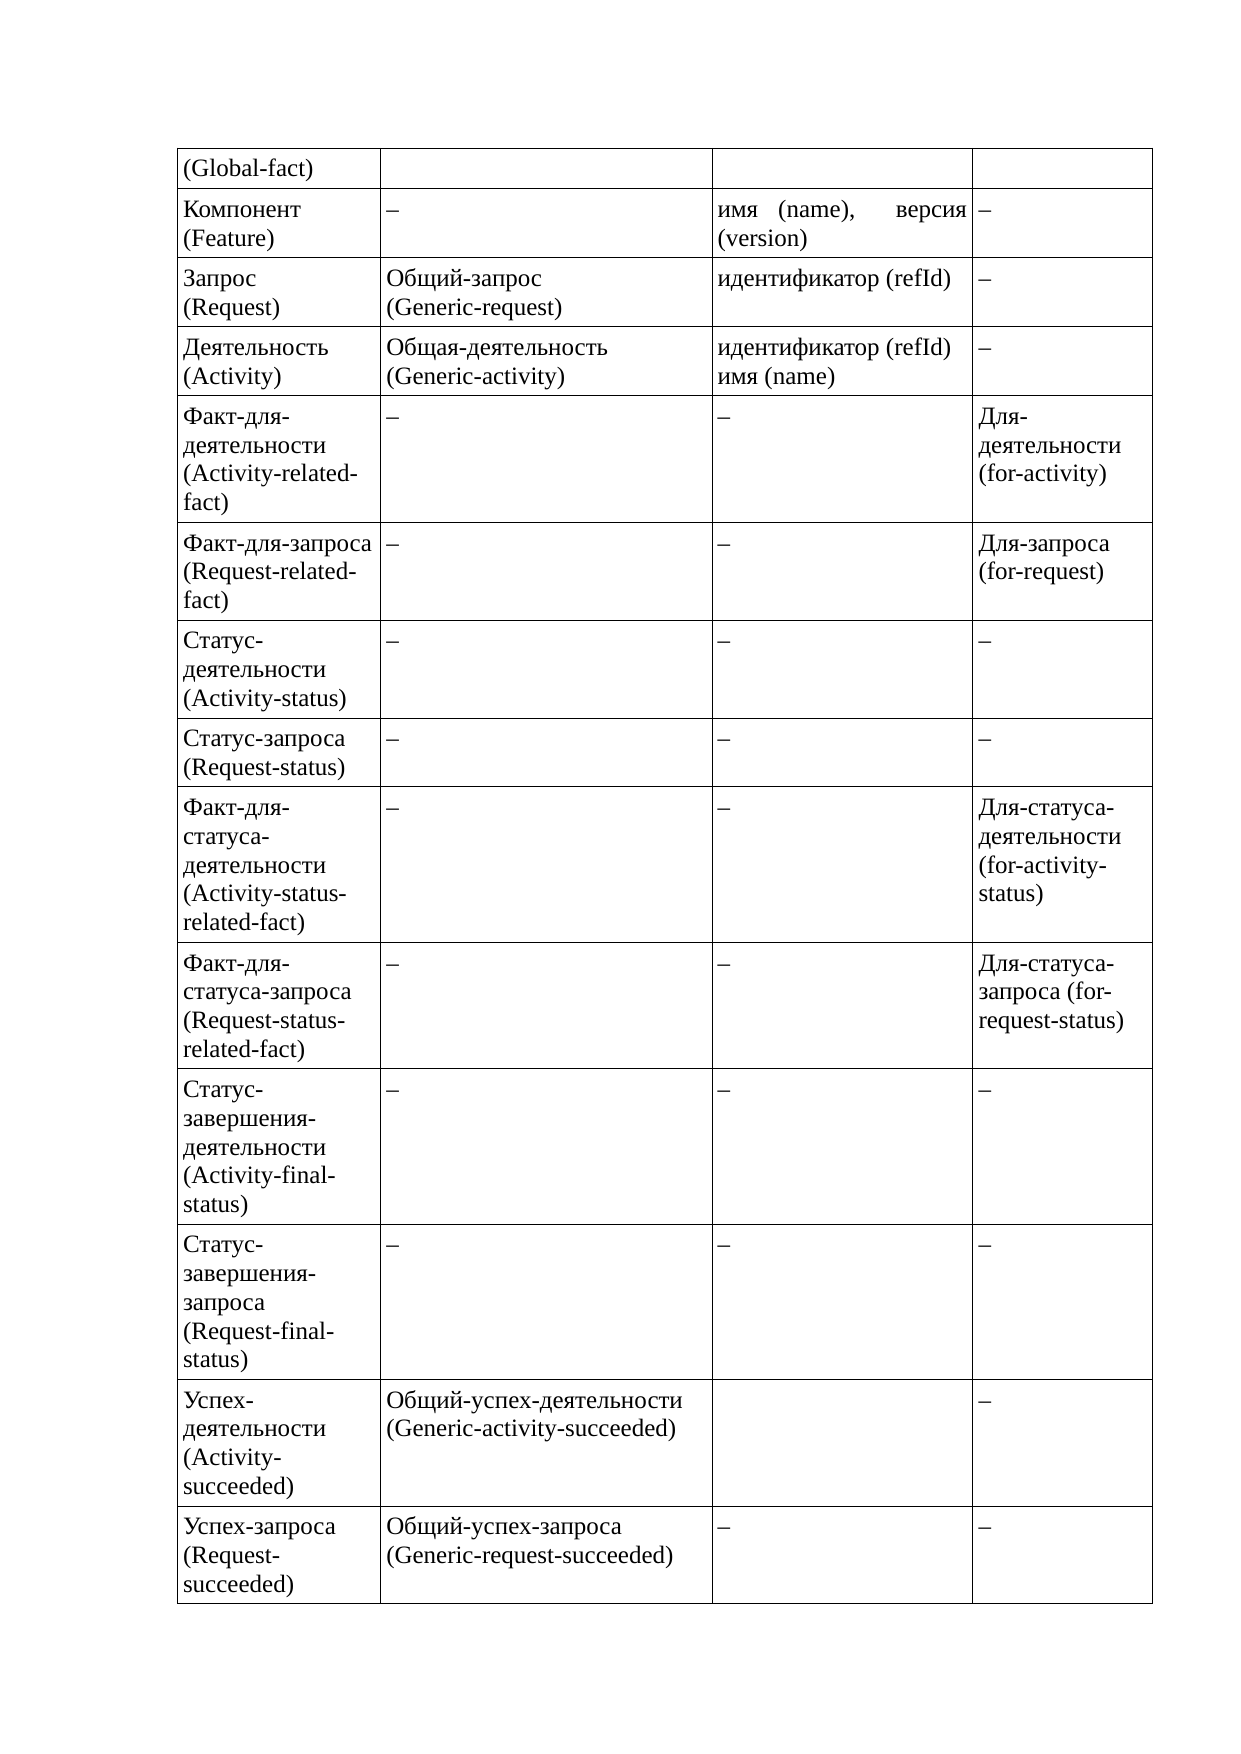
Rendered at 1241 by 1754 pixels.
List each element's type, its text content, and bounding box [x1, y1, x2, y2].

table_cell Для-статуса-деятельности (for-activity-status) [973, 787, 1152, 942]
table_cell – [713, 787, 972, 942]
table_cell – [713, 719, 972, 786]
table_cell [973, 149, 1152, 188]
table_cell Общий-успех-запроса (Generic-request-succeeded) [381, 1507, 712, 1603]
table_cell Для-запроса (for-request) [973, 523, 1152, 619]
table_cell – [381, 1069, 712, 1224]
table_cell (Global-fact) [178, 149, 380, 188]
table_cell идентификатор (refId) [713, 258, 972, 326]
table_cell – [973, 719, 1152, 786]
table_cell Статус-завершения-деятельности (Activity-final-status) [178, 1069, 380, 1224]
table_cell – [713, 1225, 972, 1379]
table_cell – [381, 396, 712, 522]
table_cell Для-деятельности (for-activity) [973, 396, 1152, 522]
table_cell – [381, 787, 712, 942]
table_cell – [381, 943, 712, 1068]
table_cell – [713, 396, 972, 522]
table_cell Успех-деятельности (Activity-succeeded) [178, 1380, 380, 1506]
table_cell Компонент (Feature) [178, 189, 380, 257]
table_cell Статус-деятельности (Activity-status) [178, 621, 380, 717]
table_cell – [381, 189, 712, 257]
table_cell Факт-для-статуса-деятельности (Activity-status-related-fact) [178, 787, 380, 942]
table_cell – [973, 1380, 1152, 1506]
table_cell Запрос (Request) [178, 258, 380, 326]
table_cell – [713, 943, 972, 1068]
table_cell Факт-для-деятельности (Activity-related-fact) [178, 396, 380, 522]
table_cell – [973, 621, 1152, 717]
table_cell имя (name), версия (version) [713, 189, 972, 257]
table_cell – [381, 719, 712, 786]
table_cell Статус-завершения-запроса (Request-final-status) [178, 1225, 380, 1379]
table_cell Общий-запрос (Generic-request) [381, 258, 712, 326]
table_cell – [713, 621, 972, 717]
table_cell [713, 149, 972, 188]
table_cell Общий-успех-деятельности (Generic-activity-succeeded) [381, 1380, 712, 1506]
table_cell – [713, 523, 972, 619]
table_cell – [973, 327, 1152, 395]
table_cell [381, 149, 712, 188]
table_cell Деятельность (Activity) [178, 327, 380, 395]
table_cell – [381, 621, 712, 717]
table_cell – [713, 1507, 972, 1603]
table_cell Факт-для-статуса-запроса (Request-status-related-fact) [178, 943, 380, 1068]
table_cell Для-статуса-запроса (for-request-status) [973, 943, 1152, 1068]
table_cell – [973, 189, 1152, 257]
table_cell идентификатор (refId) имя (name) [713, 327, 972, 395]
table_cell – [973, 1507, 1152, 1603]
table_cell – [973, 258, 1152, 326]
table_cell Успех-запроса (Request-succeeded) [178, 1507, 380, 1603]
table_cell Факт-для-запроса (Request-related-fact) [178, 523, 380, 619]
table_cell – [973, 1069, 1152, 1224]
table_cell Статус-запроса (Request-status) [178, 719, 380, 786]
table_cell – [973, 1225, 1152, 1379]
table_cell Общая-деятельность (Generic-activity) [381, 327, 712, 395]
table_cell – [713, 1069, 972, 1224]
table_cell – [381, 1225, 712, 1379]
table_cell [713, 1380, 972, 1506]
table_cell – [381, 523, 712, 619]
